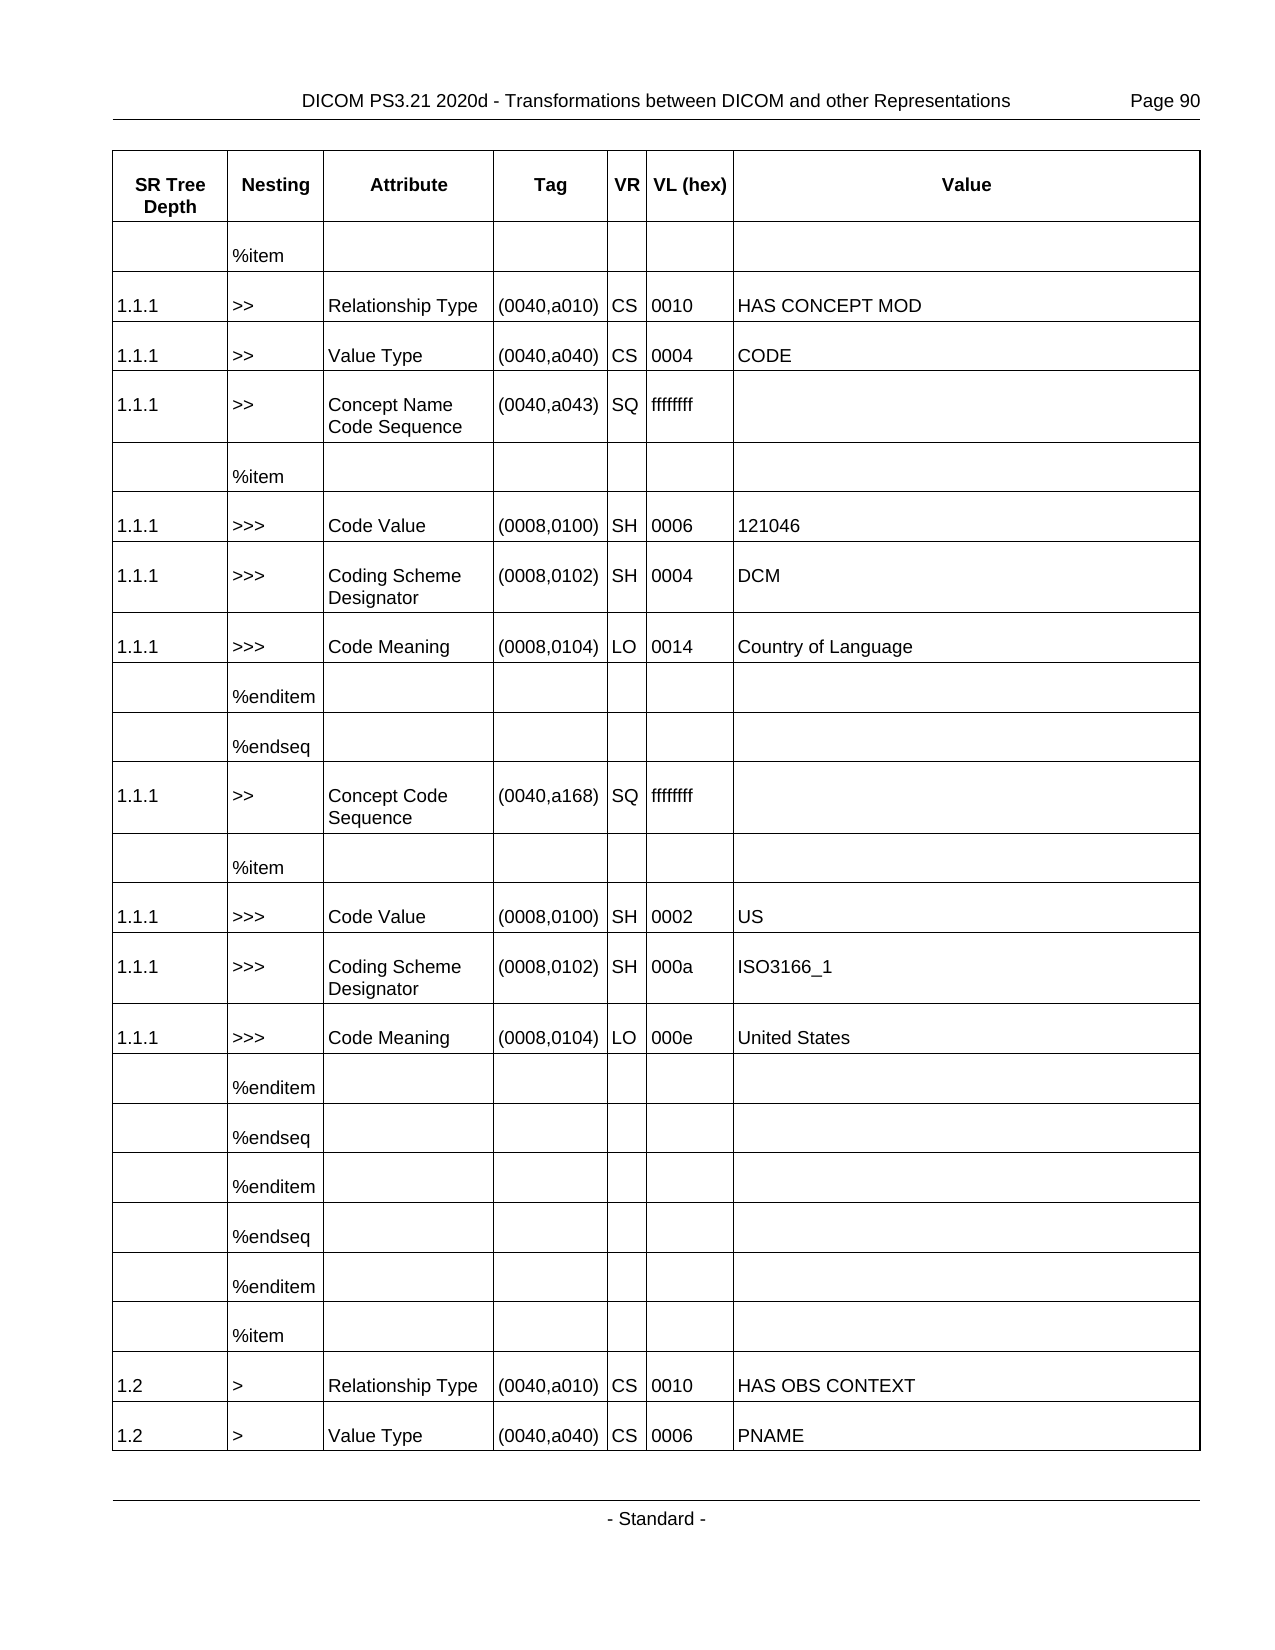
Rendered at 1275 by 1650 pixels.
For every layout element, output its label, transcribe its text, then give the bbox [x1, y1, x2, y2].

table_cell [734, 834, 1199, 882]
table_cell (0008,0100) [494, 492, 607, 541]
table_cell [647, 1054, 733, 1102]
table_cell (0008,0102) [494, 542, 607, 612]
table_cell 0006 [647, 492, 733, 541]
table_cell HAS CONCEPT MOD [734, 272, 1199, 321]
table_header Attribute [324, 151, 493, 221]
table_cell (0008,0100) [494, 883, 607, 932]
table_cell [647, 713, 733, 761]
table_cell Country of Language [734, 613, 1199, 662]
table_cell %item [228, 834, 323, 882]
table_cell (0008,0104) [494, 1004, 607, 1053]
table_cell [734, 713, 1199, 761]
table_cell [494, 1302, 607, 1351]
table_cell 1.1.1 [113, 883, 227, 932]
table_cell [608, 713, 646, 761]
table_cell Code Value [324, 492, 493, 541]
table_cell 0010 [647, 272, 733, 321]
table_cell LO [608, 613, 646, 662]
table_cell ffffffff [647, 762, 733, 832]
table_cell >> [228, 371, 323, 442]
table_cell 000e [647, 1004, 733, 1053]
table_cell [324, 834, 493, 882]
table_cell HAS OBS CONTEXT [734, 1352, 1199, 1401]
table_cell [494, 443, 607, 491]
table_cell Code Value [324, 883, 493, 932]
table_cell %item [228, 443, 323, 491]
table_cell Concept Name Code Sequence [324, 371, 493, 442]
table_cell [608, 1253, 646, 1301]
table_cell LO [608, 1004, 646, 1053]
table_cell [734, 1302, 1199, 1351]
table_cell > [228, 1352, 323, 1401]
table_cell [494, 1203, 607, 1252]
table_cell 1.1.1 [113, 492, 227, 541]
table_cell US [734, 883, 1199, 932]
table_cell [113, 1253, 227, 1301]
table_cell SQ [608, 371, 646, 442]
table_cell [647, 443, 733, 491]
table_cell >> [228, 762, 323, 832]
table_cell SQ [608, 762, 646, 832]
table_cell Value Type [324, 322, 493, 370]
table_cell >>> [228, 1004, 323, 1053]
table_cell (0040,a010) [494, 1352, 607, 1401]
table_cell CS [608, 1402, 646, 1450]
table_cell Value Type [324, 1402, 493, 1450]
table_cell CS [608, 1352, 646, 1401]
table_cell [494, 713, 607, 761]
table_cell Code Meaning [324, 613, 493, 662]
table_cell 1.1.1 [113, 613, 227, 662]
table_cell CODE [734, 322, 1199, 370]
table_cell [647, 834, 733, 882]
table_cell SH [608, 883, 646, 932]
table_cell 121046 [734, 492, 1199, 541]
table_cell [647, 1104, 733, 1152]
table_cell 1.1.1 [113, 272, 227, 321]
table_cell Code Meaning [324, 1004, 493, 1053]
table_cell (0040,a040) [494, 322, 607, 370]
table_cell ffffffff [647, 371, 733, 442]
table_cell >>> [228, 883, 323, 932]
table_cell [113, 1302, 227, 1351]
table_cell [113, 1104, 227, 1152]
table_cell [324, 222, 493, 271]
table_cell [113, 1054, 227, 1102]
table_cell [113, 834, 227, 882]
table_cell 0014 [647, 613, 733, 662]
table_header Tag [494, 151, 607, 221]
table_cell [113, 222, 227, 271]
table_cell Coding Scheme Designator [324, 933, 493, 1003]
table_cell [734, 371, 1199, 442]
table_cell [324, 443, 493, 491]
table_cell 1.1.1 [113, 322, 227, 370]
table_cell %enditem [228, 1054, 323, 1102]
table_cell [324, 663, 493, 712]
table_cell (0008,0102) [494, 933, 607, 1003]
table_header SR Tree Depth [113, 151, 227, 221]
table_cell >> [228, 272, 323, 321]
table_cell [608, 1054, 646, 1102]
table_cell [647, 1302, 733, 1351]
table_cell Relationship Type [324, 272, 493, 321]
table_cell [324, 1153, 493, 1202]
table_cell >> [228, 322, 323, 370]
table_cell 1.1.1 [113, 371, 227, 442]
table_cell 1.1.1 [113, 933, 227, 1003]
table_header VR [608, 151, 646, 221]
table_cell ISO3166_1 [734, 933, 1199, 1003]
table_cell [608, 1302, 646, 1351]
table_cell >>> [228, 933, 323, 1003]
table_cell %enditem [228, 1153, 323, 1202]
table_cell >>> [228, 542, 323, 612]
table_cell PNAME [734, 1402, 1199, 1450]
table_cell >>> [228, 613, 323, 662]
table_cell [494, 1153, 607, 1202]
table_cell %endseq [228, 1203, 323, 1252]
table_cell SH [608, 542, 646, 612]
table_cell [734, 1153, 1199, 1202]
table_cell CS [608, 272, 646, 321]
table_cell [608, 222, 646, 271]
table_cell [113, 1153, 227, 1202]
table_cell [647, 663, 733, 712]
table_cell [113, 663, 227, 712]
table_cell 000a [647, 933, 733, 1003]
table_cell [324, 1302, 493, 1351]
table_cell 1.2 [113, 1352, 227, 1401]
table_cell %enditem [228, 1253, 323, 1301]
table_cell [494, 834, 607, 882]
table_cell [734, 663, 1199, 712]
table_cell [734, 1203, 1199, 1252]
table_cell [608, 1104, 646, 1152]
table_cell 0004 [647, 542, 733, 612]
table_cell %enditem [228, 663, 323, 712]
table_cell SH [608, 492, 646, 541]
table_cell [324, 1203, 493, 1252]
table_cell [113, 1203, 227, 1252]
table_cell [324, 1104, 493, 1152]
table_cell [494, 663, 607, 712]
table_cell %item [228, 1302, 323, 1351]
table_cell [113, 443, 227, 491]
table_cell > [228, 1402, 323, 1450]
table_header Value [734, 151, 1199, 221]
table_cell [608, 1153, 646, 1202]
table_cell 0004 [647, 322, 733, 370]
table_cell [734, 222, 1199, 271]
table_cell [734, 1054, 1199, 1102]
table_cell (0040,a168) [494, 762, 607, 832]
table_cell (0008,0104) [494, 613, 607, 662]
table_cell %endseq [228, 1104, 323, 1152]
table_cell [494, 222, 607, 271]
table_cell [647, 1153, 733, 1202]
table_cell 0006 [647, 1402, 733, 1450]
table_header VL (hex) [647, 151, 733, 221]
table_cell [494, 1054, 607, 1102]
table_cell SH [608, 933, 646, 1003]
table_cell 0002 [647, 883, 733, 932]
table_cell [324, 713, 493, 761]
table_cell [113, 713, 227, 761]
table_cell Relationship Type [324, 1352, 493, 1401]
table_cell >>> [228, 492, 323, 541]
table_cell %endseq [228, 713, 323, 761]
table_cell [608, 834, 646, 882]
table_cell 1.1.1 [113, 542, 227, 612]
table_cell [734, 762, 1199, 832]
table_cell Coding Scheme Designator [324, 542, 493, 612]
table_cell 1.1.1 [113, 762, 227, 832]
table_cell [734, 1253, 1199, 1301]
table_cell CS [608, 322, 646, 370]
table_cell DCM [734, 542, 1199, 612]
table_cell [494, 1104, 607, 1152]
table_cell [494, 1253, 607, 1301]
table_cell [734, 1104, 1199, 1152]
table_cell 0010 [647, 1352, 733, 1401]
table_cell United States [734, 1004, 1199, 1053]
table_cell Concept Code Sequence [324, 762, 493, 832]
table_cell [608, 663, 646, 712]
table_cell 1.2 [113, 1402, 227, 1450]
table_cell [647, 1203, 733, 1252]
table_cell 1.1.1 [113, 1004, 227, 1053]
table_cell [608, 443, 646, 491]
table_cell [324, 1054, 493, 1102]
table_cell (0040,a010) [494, 272, 607, 321]
table_cell [324, 1253, 493, 1301]
table_cell (0040,a040) [494, 1402, 607, 1450]
table_cell [734, 443, 1199, 491]
table_cell [647, 1253, 733, 1301]
table_cell [608, 1203, 646, 1252]
table_header Nesting [228, 151, 323, 221]
table_cell [647, 222, 733, 271]
table_cell %item [228, 222, 323, 271]
table_cell (0040,a043) [494, 371, 607, 442]
